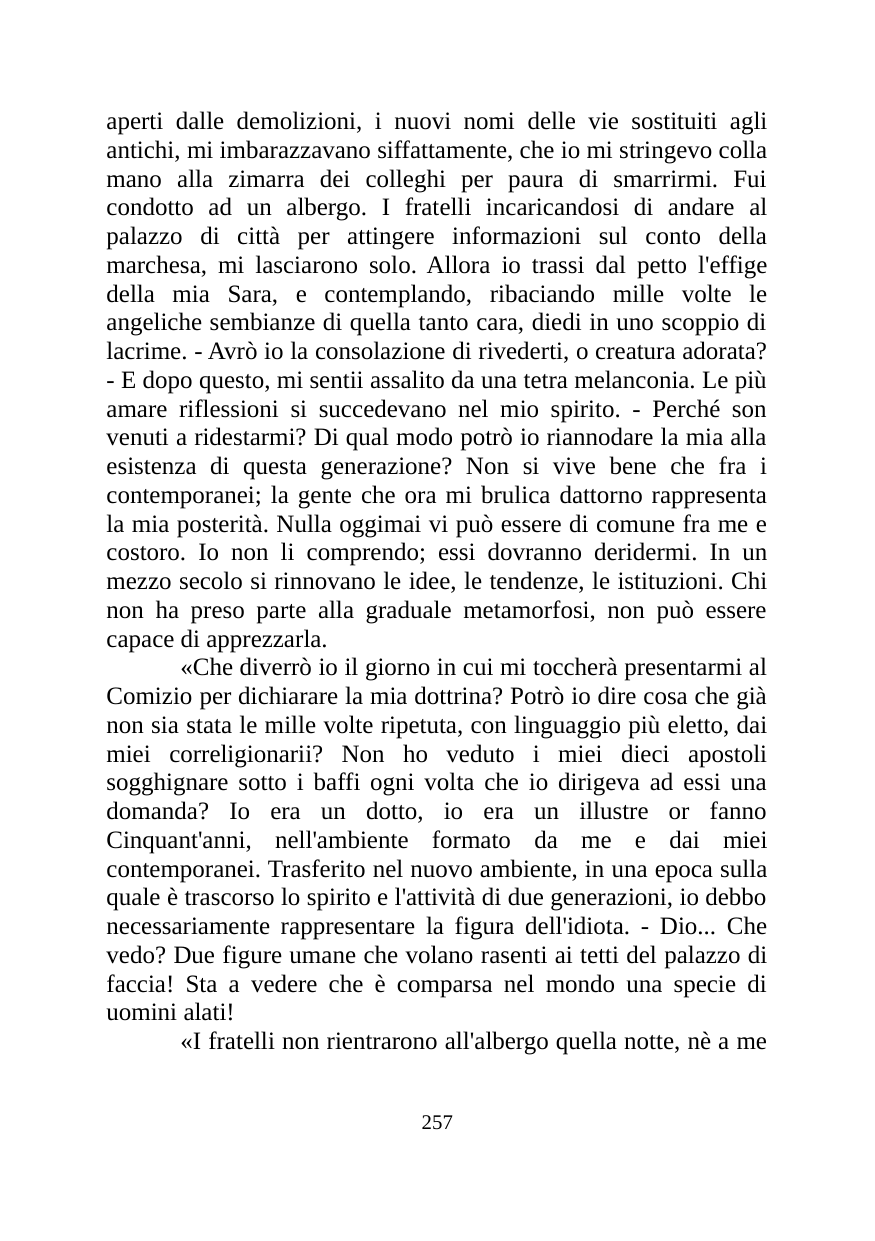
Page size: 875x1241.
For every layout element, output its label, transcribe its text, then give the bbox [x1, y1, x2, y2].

text «Che diverrò io il giorno in cui mi toccherà presentarmi al Comizio per dichiarare la mia dottrina? Potrò io dire cosa che già non sia stata le mille volte ripetuta, con linguaggio più eletto, dai miei correligionarii? Non ho veduto i miei dieci apostoli sogghignare sotto i baffi ogni volta che io dirigeva ad essi una domanda? Io era un dotto, io era un illustre or fanno Cinquant'anni, nell'ambiente formato da me e dai miei contemporanei. Trasferito nel nuovo ambiente, in una epoca sulla quale è trascorso lo spirito e l'attività di due generazioni, io debbo necessariamente rappresentare la figura dell'idiota. - Dio... Che vedo? Due figure umane che volano rasenti ai tetti del palazzo di faccia! Sta a vedere che è comparsa nel mondo una specie di uomini alati! [106, 652, 768, 1026]
text «I fratelli non rientrarono all'albergo quella notte, nè a me [106, 1026, 768, 1055]
text aperti dalle demolizioni, i nuovi nomi delle vie sostituiti agli antichi, mi imbarazzavano siffattamente, che io mi stringevo colla mano alla zimarra dei colleghi per paura di smarrirmi. Fui condotto ad un albergo. I fratelli incaricandosi di andare al palazzo di città per attingere informazioni sul conto della marchesa, mi lasciarono solo. Allora io trassi dal petto l'effige della mia Sara, e contemplando, ribaciando mille volte le angeliche sembianze di quella tanto cara, diedi in uno scoppio di lacrime. - Avrò io la consolazione di rivederti, o creatura adorata? - E dopo questo, mi sentii assalito da una tetra melanconia. Le più amare riflessioni si succedevano nel mio spirito. - Perché son venuti a ridestarmi? Di qual modo potrò io riannodare la mia alla esistenza di questa generazione? Non si vive bene che fra i contemporanei; la gente che ora mi brulica dattorno rappresenta la mia posterità. Nulla oggimai vi può essere di comune fra me e costoro. Io non li comprendo; essi dovranno deridermi. In un mezzo secolo si rinnovano le idee, le tendenze, le istituzioni. Chi non ha preso parte alla graduale metamorfosi, non può essere capace di apprezzarla. [106, 106, 768, 652]
